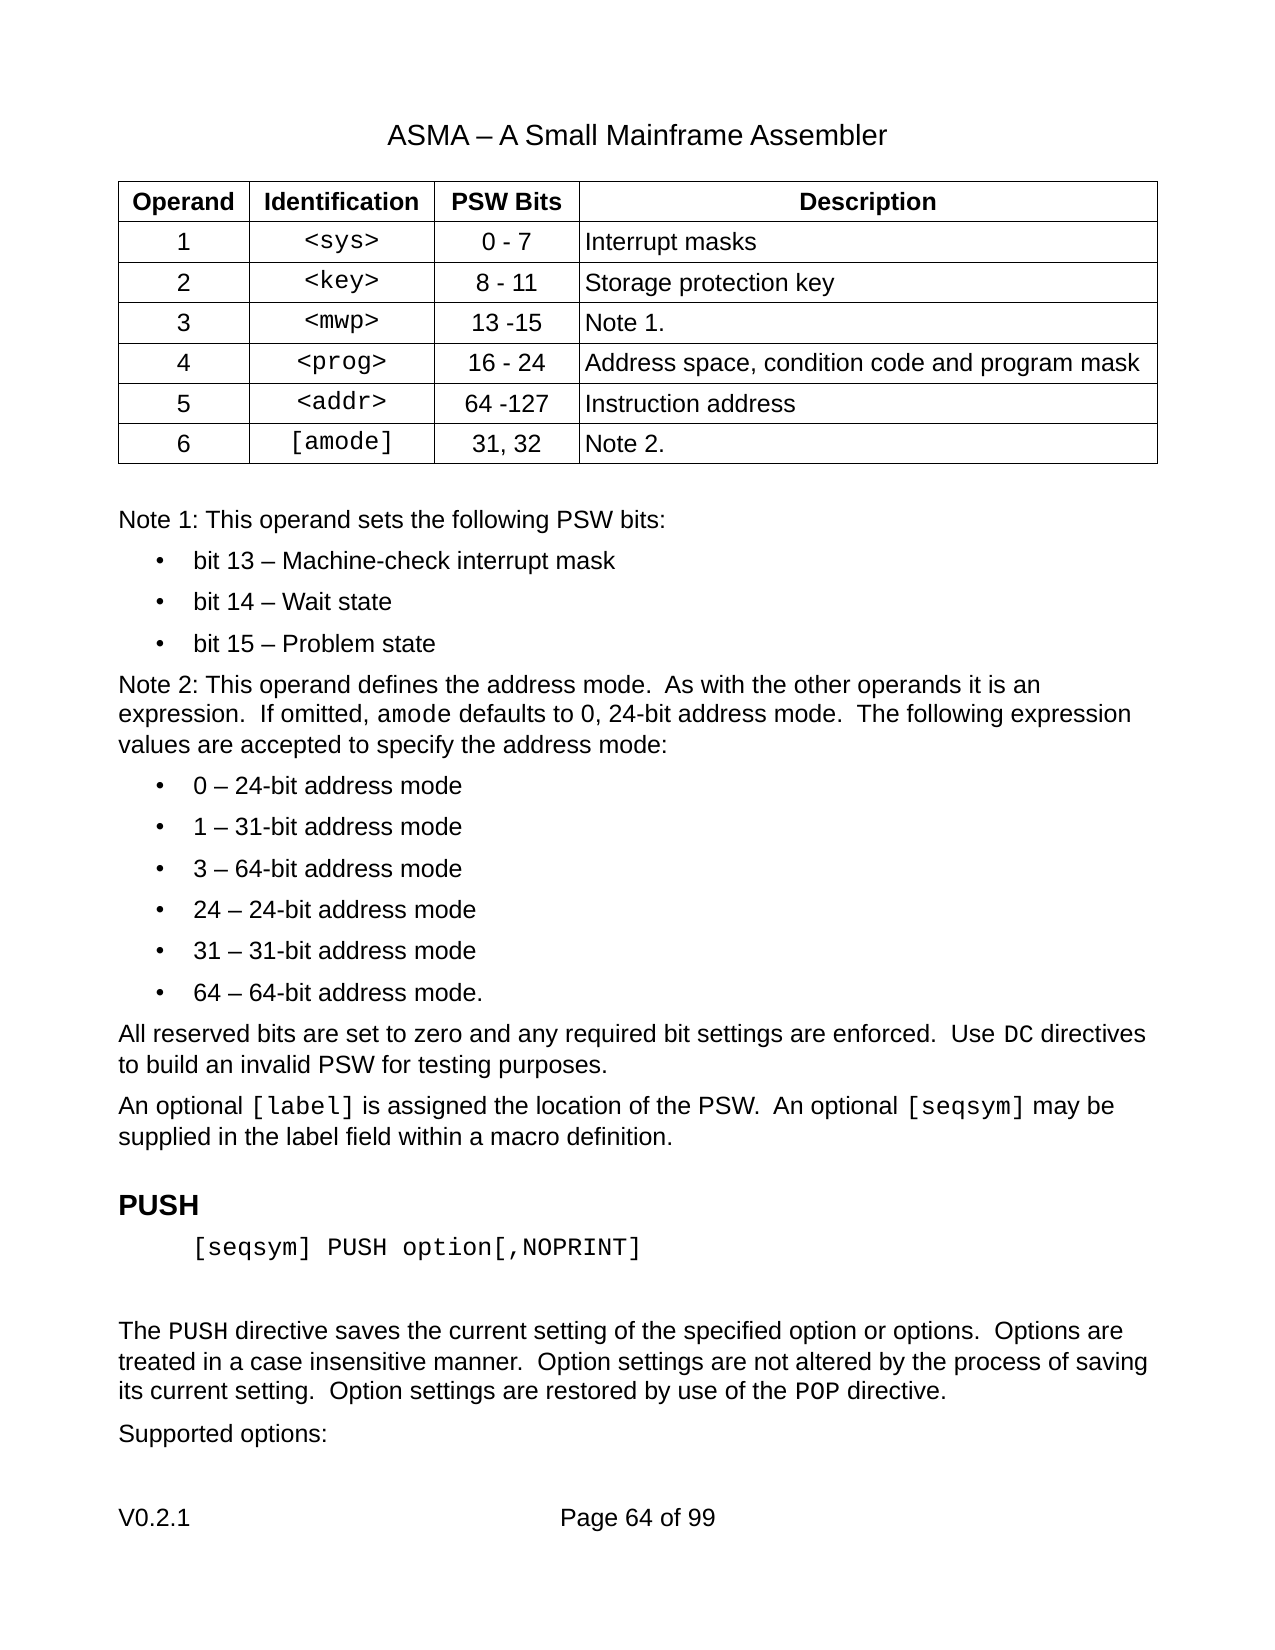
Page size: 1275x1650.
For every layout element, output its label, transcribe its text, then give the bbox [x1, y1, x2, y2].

table_cell 3 [119, 303, 249, 342]
table_cell <mwp> [250, 303, 434, 342]
table_cell <addr> [250, 384, 434, 423]
list 0 – 24-bit address mode [156, 771, 1157, 800]
table_cell <key> [250, 263, 434, 302]
table_cell 1 [119, 222, 249, 262]
table_cell 16 - 24 [435, 344, 579, 383]
table_cell Instruction address [580, 384, 1157, 423]
list 1 – 31-bit address mode [156, 812, 1157, 841]
list 24 – 24-bit address mode [156, 895, 1157, 924]
subtitle PUSH [118, 1188, 1157, 1222]
list 3 – 64-bit address mode [156, 854, 1157, 882]
table_cell Interrupt masks [580, 222, 1157, 262]
list bit 15 – Problem state [156, 629, 1157, 657]
table_cell 13 -15 [435, 303, 579, 342]
table_cell 8 - 11 [435, 263, 579, 302]
table_cell 2 [119, 263, 249, 302]
text All reserved bits are set to zero and any required bit settings are enforced. Use DC directives to build an invalid PSW for testing purposes. [118, 1019, 1157, 1079]
text An optional [label] is assigned the location of the PSW. An optional [seqsym] may be supplied in the label field within a macro definition. [118, 1091, 1157, 1151]
table_cell Address space, condition code and program mask [580, 344, 1157, 383]
list 31 – 31-bit address mode [156, 936, 1157, 965]
table_cell <prog> [250, 344, 434, 383]
table_header Operand [119, 182, 249, 221]
table_cell 4 [119, 344, 249, 383]
table_cell 31, 32 [435, 424, 579, 463]
table_header PSW Bits [435, 182, 579, 221]
text Note 1: This operand sets the following PSW bits: [118, 505, 1157, 533]
table_cell 5 [119, 384, 249, 423]
list bit 14 – Wait state [156, 587, 1157, 616]
text Supported options: [118, 1419, 1157, 1448]
list bit 13 – Machine-check interrupt mask [156, 546, 1157, 575]
table_cell 64 -127 [435, 384, 579, 423]
table_cell Note 2. [580, 424, 1157, 463]
table_header Description [580, 182, 1157, 221]
list 64 – 64-bit address mode. [156, 978, 1157, 1007]
text Note 2: This operand defines the address mode. As with the other operands it is an expression. If omitted, amode defaults to 0, 24-bit address mode. The following expression values are accepted to specify the address mode: [118, 670, 1157, 758]
table_cell <sys> [250, 222, 434, 262]
table_cell [amode] [250, 424, 434, 463]
text [seqsym] PUSH option[,NOPRINT] [192, 1234, 1157, 1263]
table_header Identification [250, 182, 434, 221]
table_cell 6 [119, 424, 249, 463]
table_cell Note 1. [580, 303, 1157, 342]
table_cell Storage protection key [580, 263, 1157, 302]
table_cell 0 - 7 [435, 222, 579, 262]
text The PUSH directive saves the current setting of the specified option or options. Options are treated in a case insensitive manner. Option settings are not altered by the process of saving its current setting. Option settings are restored by use of the POP directive. [118, 1316, 1157, 1407]
